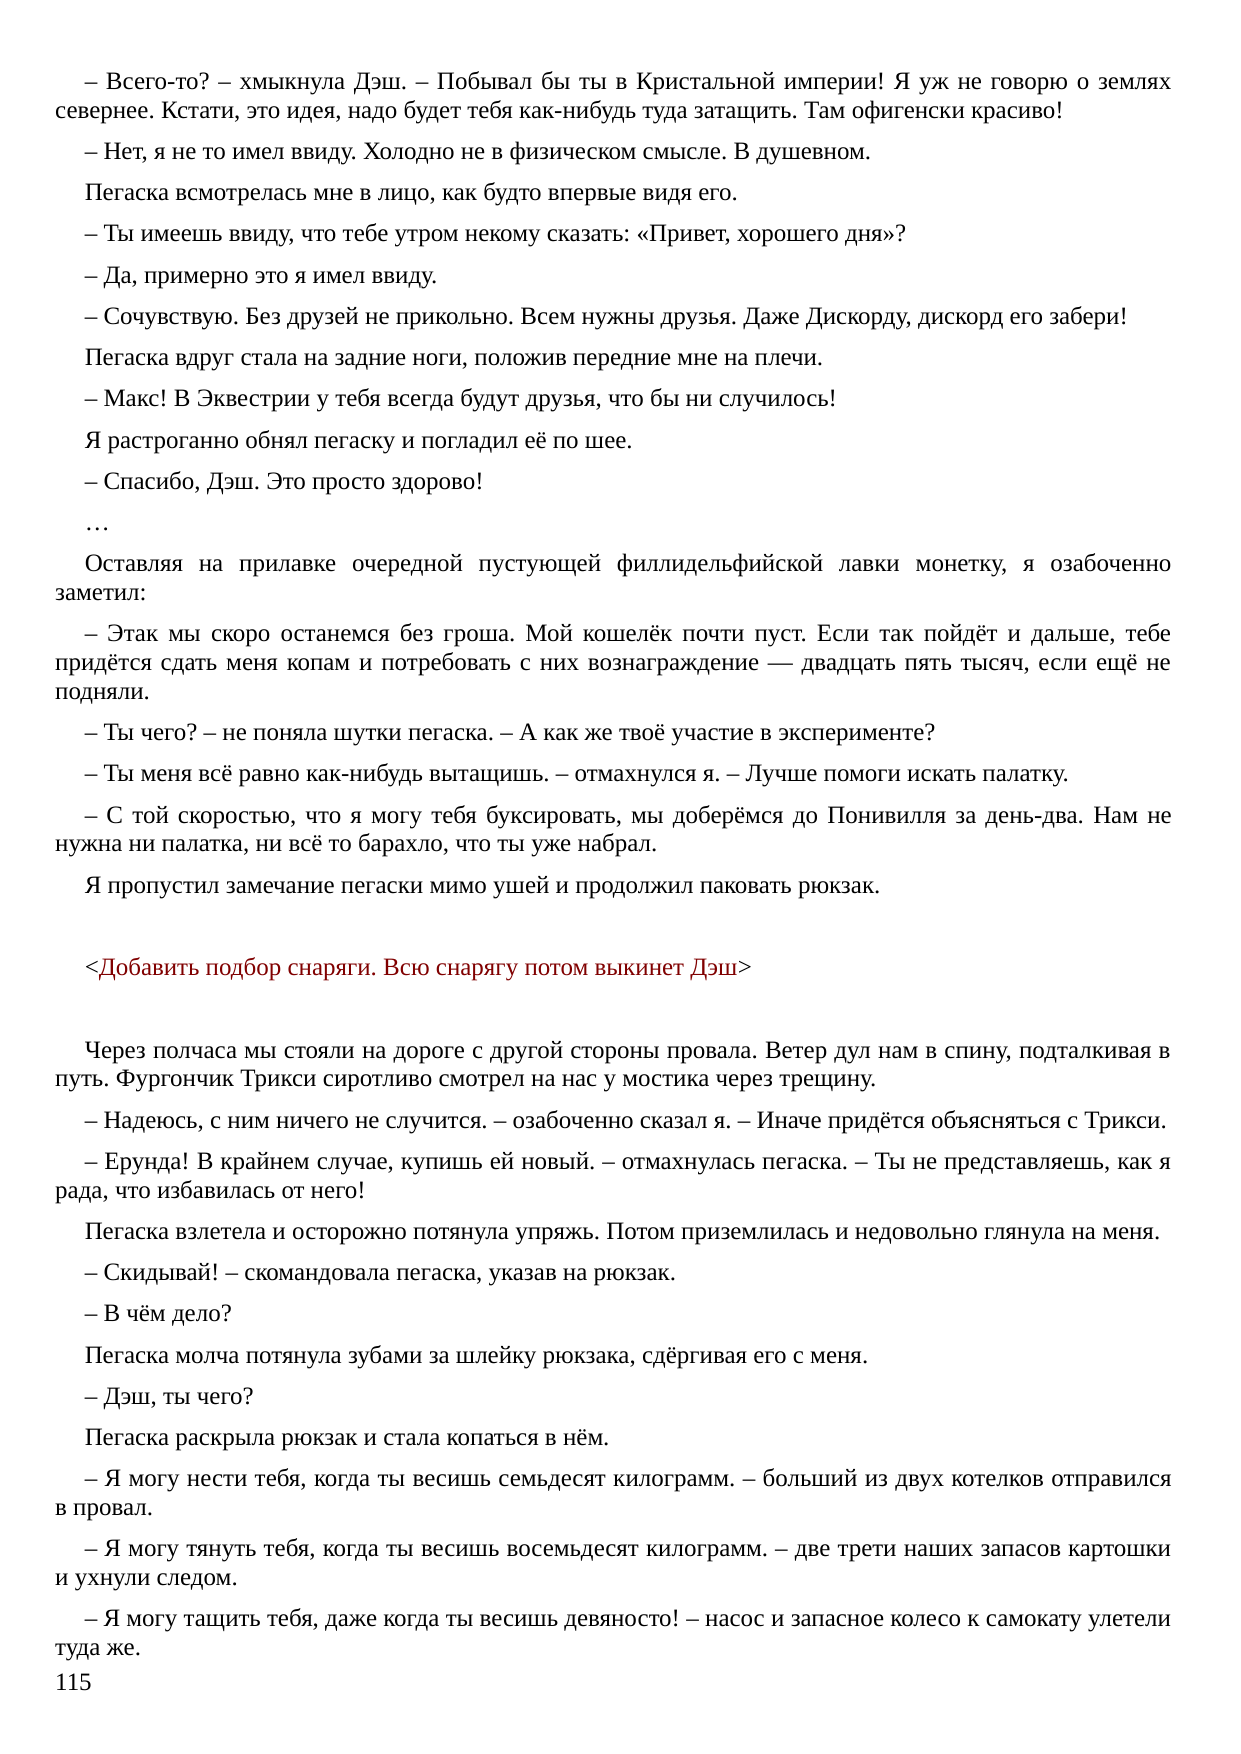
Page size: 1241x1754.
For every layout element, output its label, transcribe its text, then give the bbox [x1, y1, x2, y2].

text Пегаска всмотрелась мне в лицо, как будто впервые видя его. [55, 177, 1173, 206]
text – Надеюсь, с ним ничего не случится. – озабоченно сказал я. – Иначе придётся объясняться с Трикси. [55, 1105, 1173, 1133]
text – Нет, я не то имел ввиду. Холодно не в физическом смысле. В душевном. [55, 136, 1173, 165]
text – Сочувствую. Без друзей не прикольно. Всем нужны друзья. Даже Дискорду, дискорд его забери! [55, 301, 1173, 330]
text – Я могу нести тебя, когда ты весишь семьдесят килограмм. – больший из двух котелков отправился в провал. [55, 1463, 1173, 1521]
text Пегаска раскрыла рюкзак и стала копаться в нём. [55, 1422, 1173, 1451]
text – Этак мы скоро останемся без гроша. Мой кошелёк почти пуст. Если так пойдёт и дальше, тебе придётся сдать меня копам и потребовать с них вознаграждение — двадцать пять тысяч, если ещё не подняли. [55, 618, 1173, 705]
text – С той скоростью, что я могу тебя буксировать, мы доберёмся до Понивилля за день-два. Нам не нужна ни палатка, ни всё то барахло, что ты уже набрал. [55, 800, 1173, 857]
text Оставляя на прилавке очередной пустующей филлидельфийской лавки монетку, я озабоченно заметил: [55, 548, 1173, 606]
text – Ты меня всё равно как-нибудь вытащишь. – отмахнулся я. – Лучше помоги искать палатку. [55, 758, 1173, 787]
text – В чём дело? [55, 1298, 1173, 1327]
text <Добавить подбор снаряги. Всю снарягу потом выкинет Дэш> [55, 952, 1173, 981]
text Я растроганно обнял пегаску и погладил её по шее. [55, 425, 1173, 453]
text – Макс! В Эквестрии у тебя всегда будут друзья, что бы ни случилось! [55, 383, 1173, 412]
text Пегаска вдруг стала на задние ноги, положив передние мне на плечи. [55, 342, 1173, 371]
text – Да, примерно это я имел ввиду. [55, 260, 1173, 288]
text – Ты чего? – не поняла шутки пегаска. – А как же твоё участие в эксперименте? [55, 717, 1173, 746]
text – Всего-то? – хмыкнула Дэш. – Побывал бы ты в Кристальной империи! Я уж не говорю о землях севернее. Кстати, это идея, надо будет тебя как-нибудь туда затащить. Там офигенски красиво! [55, 66, 1173, 123]
text – Ты имеешь ввиду, что тебе утром некому сказать: «Привет, хорошего дня»? [55, 218, 1173, 247]
text Через полчаса мы стояли на дороге с другой стороны провала. Ветер дул нам в спину, подталкивая в путь. Фургончик Трикси сиротливо смотрел на нас у мостика через трещину. [55, 1035, 1173, 1092]
text – Я могу тащить тебя, даже когда ты весишь девяносто! – насос и запасное колесо к самокату улетели туда же. [55, 1603, 1173, 1661]
text – Я могу тянуть тебя, когда ты весишь восемьдесят килограмм. – две трети наших запасов картошки и ухнули следом. [55, 1533, 1173, 1591]
text Я пропустил замечание пегаски мимо ушей и продолжил паковать рюкзак. [55, 870, 1173, 898]
text Пегаска молча потянула зубами за шлейку рюкзака, сдёргивая его с меня. [55, 1340, 1173, 1368]
text – Спасибо, Дэш. Это просто здорово! [55, 466, 1173, 495]
text – Скидывай! – скомандовала пегаска, указав на рюкзак. [55, 1257, 1173, 1286]
text … [55, 507, 1173, 536]
text – Дэш, ты чего? [55, 1381, 1173, 1410]
text – Ерунда! В крайнем случае, купишь ей новый. – отмахнулась пегаска. – Ты не представляешь, как я рада, что избавилась от него! [55, 1146, 1173, 1203]
text Пегаска взлетела и осторожно потянула упряжь. Потом приземлилась и недовольно глянула на меня. [55, 1216, 1173, 1245]
